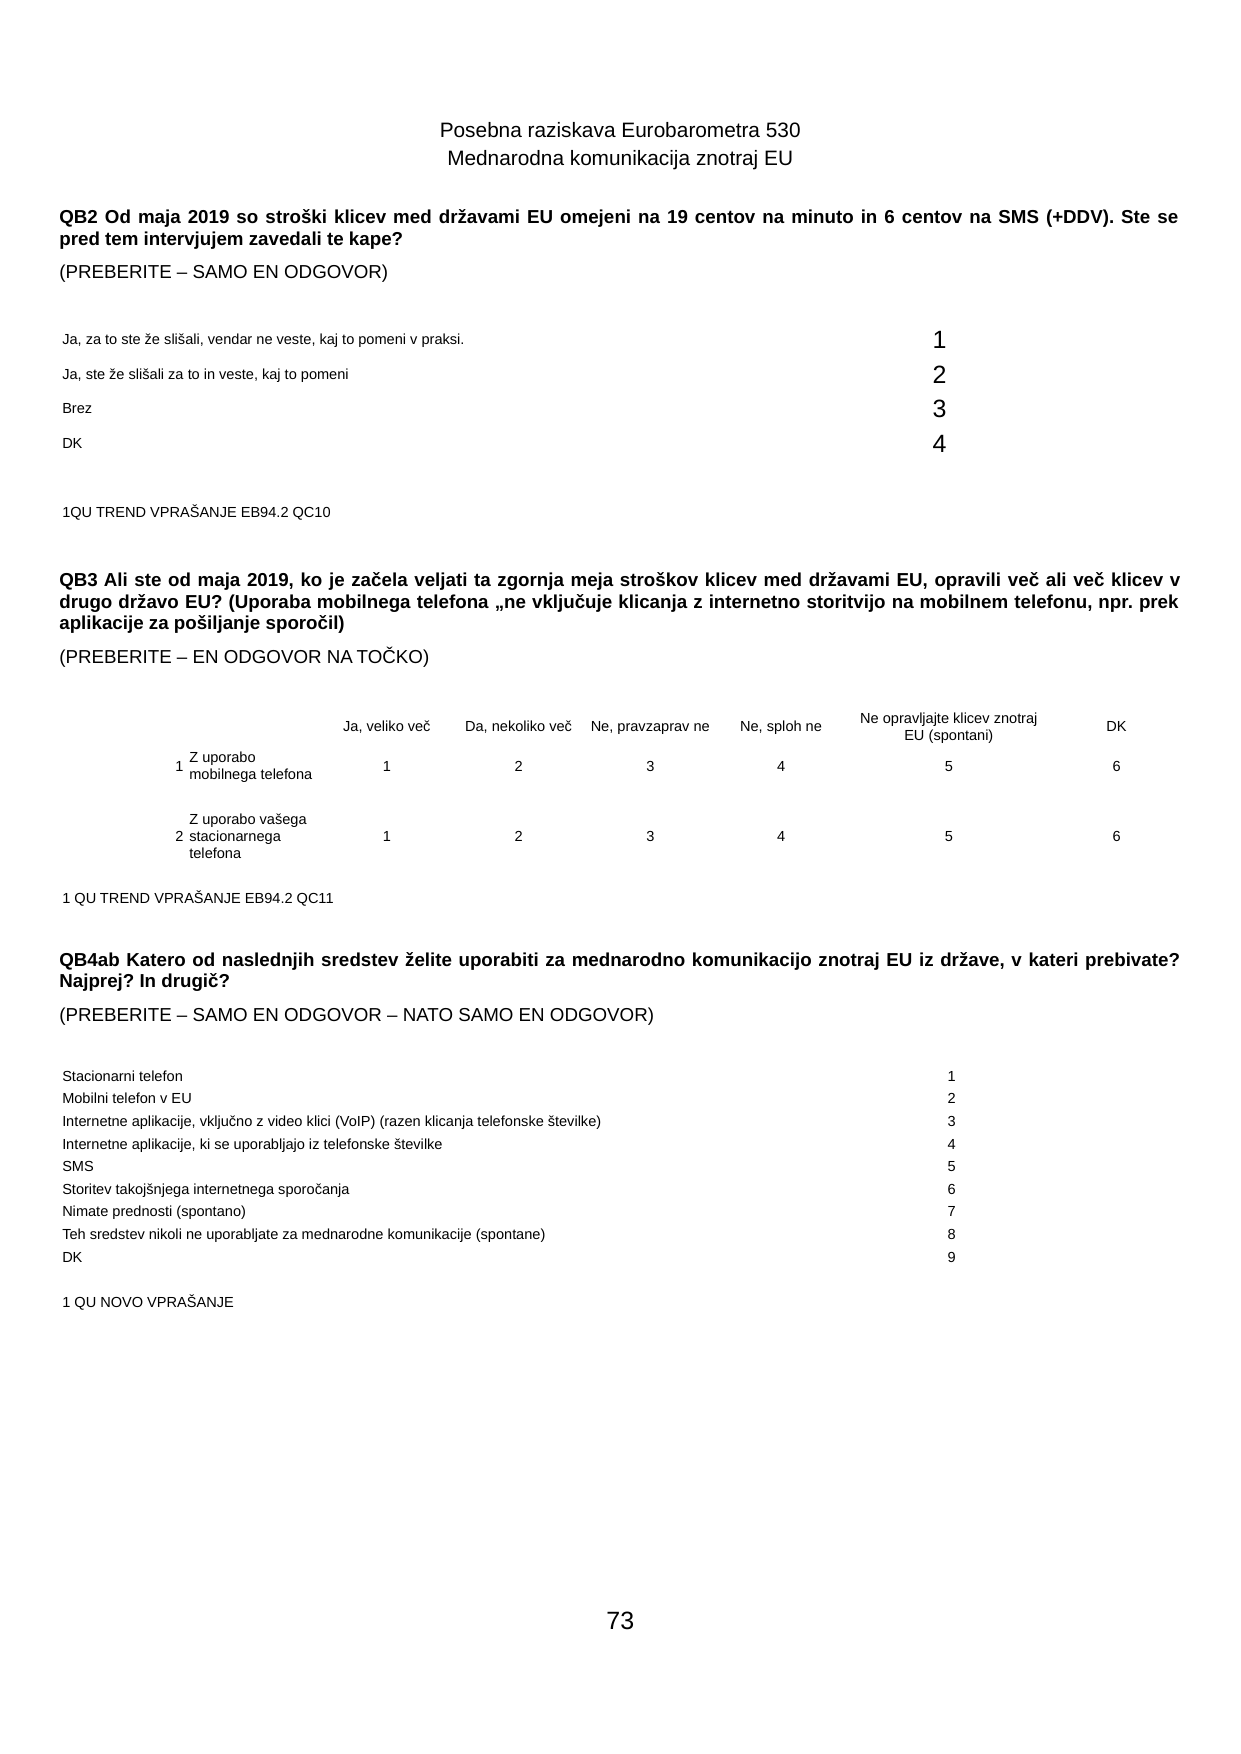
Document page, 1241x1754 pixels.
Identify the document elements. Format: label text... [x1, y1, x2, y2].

table_cell [584, 864, 716, 887]
table_cell 4 [716, 808, 846, 864]
table_cell [453, 864, 584, 887]
text (PREBERITE – SAMO EN ODGOVOR) [59, 261, 1181, 283]
table_cell 4 [810, 426, 949, 461]
table_cell 2 [453, 746, 584, 785]
table_header Ja, za to ste že slišali, vendar ne veste, kaj to pomeni v praksi. [59, 322, 809, 357]
table_cell DK [59, 426, 809, 461]
table_cell 6 [819, 1178, 958, 1200]
table_header 1 [810, 322, 949, 357]
table_cell 2 [819, 1087, 958, 1110]
text QB4ab Katero od naslednjih sredstev želite uporabiti za mednarodno komunikacijo znotraj EU iz države, v kateri prebivate? Najprej? In drugič? [59, 949, 1181, 992]
table_cell 1 [321, 808, 452, 864]
table_cell Internetne aplikacije, ki se uporabljajo iz telefonske številke [59, 1133, 819, 1155]
table_header [186, 707, 321, 746]
text QB3 Ali ste od maja 2019, ko je začela veljati ta zgornja meja stroškov klicev med državami EU, opravili več ali več klicev v drugo državo EU? (Uporaba mobilnega telefona „ne vključuje klicanja z internetno storitvijo na mobilnem telefonu, npr. prek aplikacije za pošiljanje sporočil) [59, 569, 1181, 634]
table_cell [1052, 864, 1181, 887]
table_cell DK [59, 1245, 819, 1268]
table_cell 3 [584, 808, 716, 864]
table_header Ne, sploh ne [716, 707, 846, 746]
table_header Da, nekoliko več [453, 707, 584, 746]
table_cell [846, 887, 1052, 909]
table_cell 3 [584, 746, 716, 785]
table_cell Mobilni telefon v EU [59, 1087, 819, 1110]
table_header Ne, pravzaprav ne [584, 707, 716, 746]
table_cell 7 [819, 1200, 958, 1223]
table_cell 8 [819, 1223, 958, 1245]
table_cell 1 QU TREND VPRAŠANJE EB94.2 QC11 [59, 887, 584, 909]
table_cell [584, 887, 716, 909]
table_cell [810, 495, 949, 530]
table_cell 5 [846, 808, 1052, 864]
table_cell [453, 785, 584, 808]
table_cell 2 [810, 357, 949, 391]
text QB2 Od maja 2019 so stroški klicev med državami EU omejeni na 19 centov na minuto in 6 centov na SMS (+DDV). Ste se pred tem intervjujem zavedali te kape? [59, 206, 1181, 249]
table_cell [1052, 887, 1181, 909]
table_cell [321, 864, 452, 887]
table_cell [59, 864, 186, 887]
table_header 1 [819, 1065, 958, 1087]
table_cell SMS [59, 1155, 819, 1178]
table_header DK [1052, 707, 1181, 746]
table_cell [1052, 785, 1181, 808]
table_cell 3 [810, 391, 949, 426]
table_cell Teh sredstev nikoli ne uporabljate za mednarodne komunikacije (spontane) [59, 1223, 819, 1245]
table_cell 4 [716, 746, 846, 785]
table_cell [846, 864, 1052, 887]
table_cell [321, 785, 452, 808]
table_cell [810, 461, 949, 495]
text (PREBERITE – SAMO EN ODGOVOR – NATO SAMO EN ODGOVOR) [59, 1004, 1181, 1025]
table_cell 1QU TREND VPRAŠANJE EB94.2 QC10 [59, 495, 809, 530]
table_cell Storitev takojšnjega internetnega sporočanja [59, 1178, 819, 1200]
table_cell 6 [1052, 746, 1181, 785]
table_cell 6 [1052, 808, 1181, 864]
table_cell [716, 887, 846, 909]
table_cell Brez [59, 391, 809, 426]
table_cell [846, 785, 1052, 808]
table_cell 3 [819, 1110, 958, 1132]
table_cell 5 [819, 1155, 958, 1178]
text (PREBERITE – EN ODGOVOR NA TOČKO) [59, 646, 1181, 667]
table_cell [186, 864, 321, 887]
table_cell 1 [321, 746, 452, 785]
table_header Stacionarni telefon [59, 1065, 819, 1087]
table_cell Nimate prednosti (spontano) [59, 1200, 819, 1223]
table_cell [819, 1291, 958, 1313]
table_cell [186, 785, 321, 808]
table_header Ne opravljajte klicev znotraj EU (spontani) [846, 707, 1052, 746]
table_cell Internetne aplikacije, vključno z video klici (VoIP) (razen klicanja telefonske številke) [59, 1110, 819, 1132]
table_cell Ja, ste že slišali za to in veste, kaj to pomeni [59, 357, 809, 391]
table_cell 2 [59, 808, 186, 864]
table_cell 4 [819, 1133, 958, 1155]
table_cell [584, 785, 716, 808]
table_cell 9 [819, 1245, 958, 1268]
table_cell [59, 785, 186, 808]
table_cell 1 [59, 746, 186, 785]
table_header Ja, veliko več [321, 707, 452, 746]
table_cell [716, 785, 846, 808]
table_cell [59, 461, 809, 495]
table_cell 5 [846, 746, 1052, 785]
table_cell Z uporabo mobilnega telefona [186, 746, 321, 785]
table_cell [716, 864, 846, 887]
table_cell [59, 1268, 819, 1291]
table_cell 2 [453, 808, 584, 864]
table_cell 1 QU NOVO VPRAŠANJE [59, 1291, 819, 1313]
table_cell [819, 1268, 958, 1291]
table_cell Z uporabo vašega stacionarnega telefona [186, 808, 321, 864]
table_header [59, 707, 186, 746]
